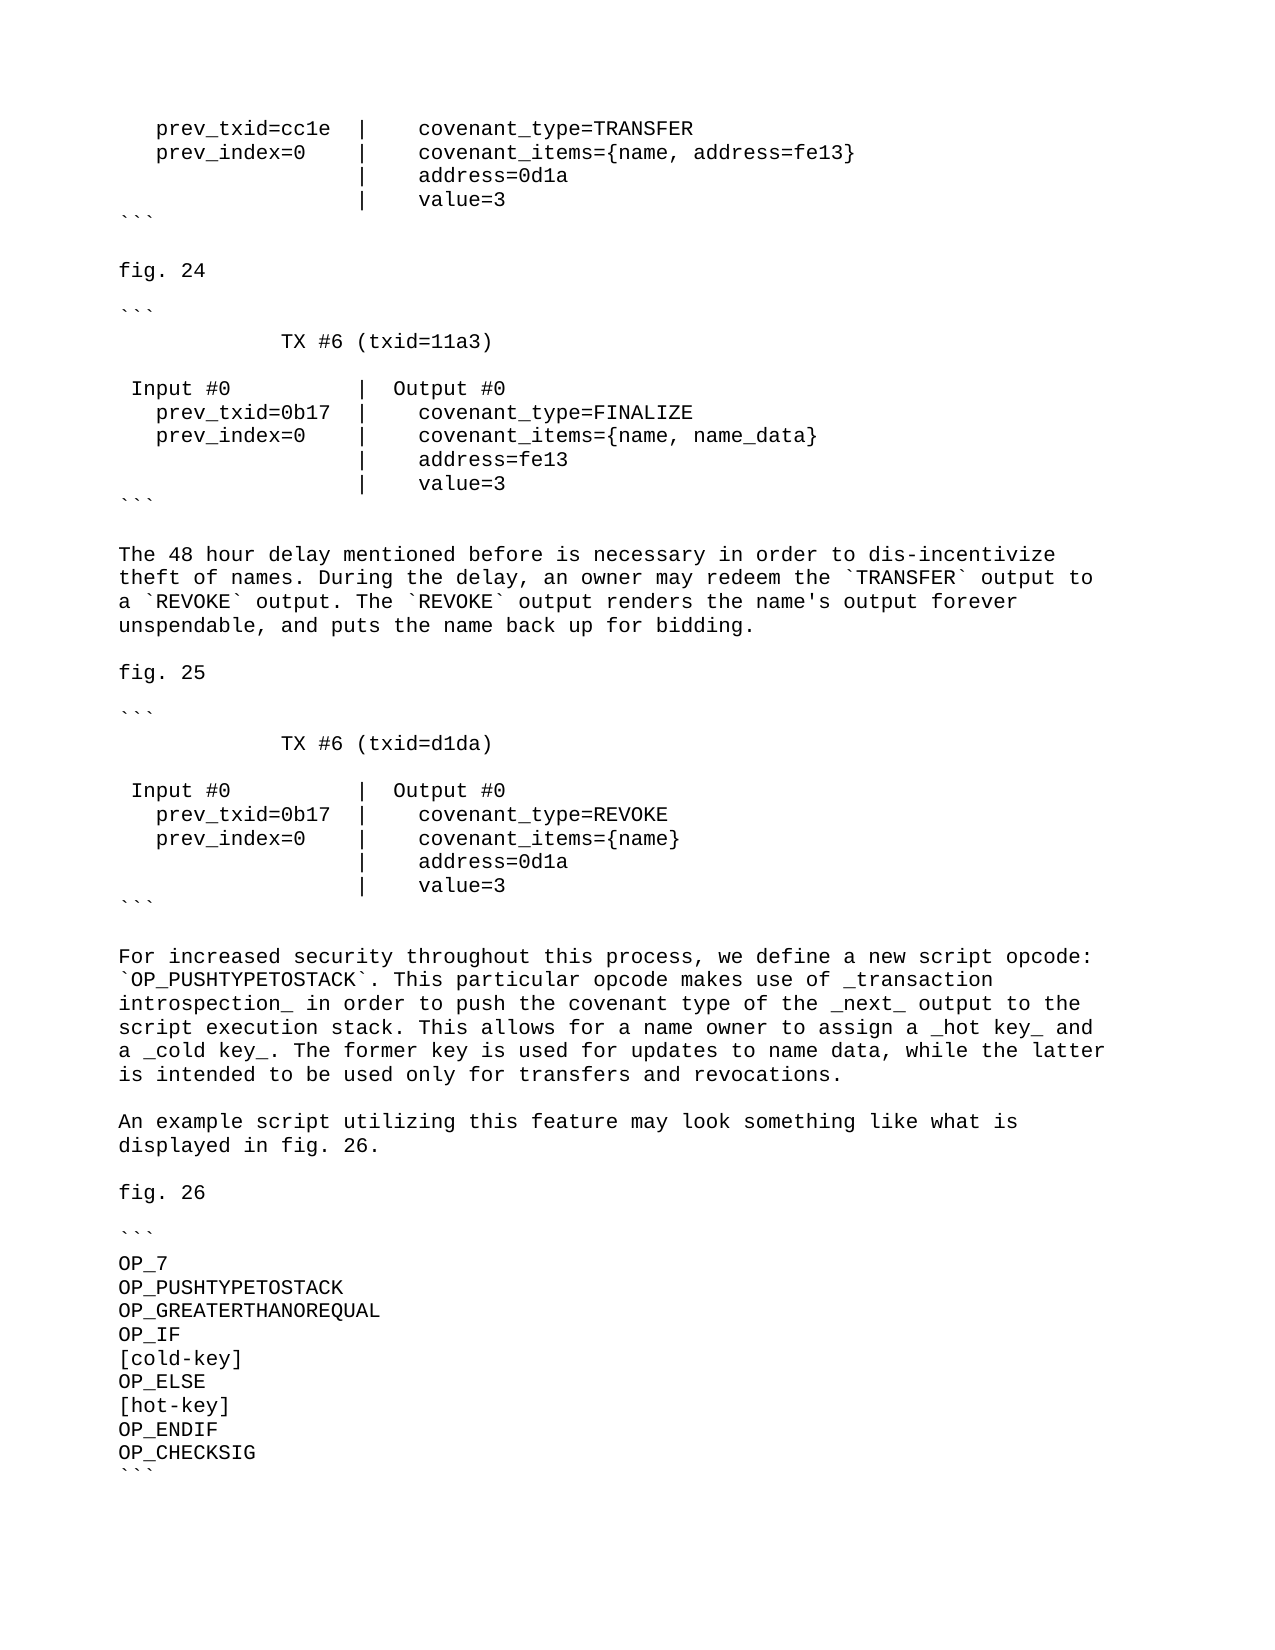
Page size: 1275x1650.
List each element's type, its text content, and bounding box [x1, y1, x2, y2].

text ``` [118, 496, 1157, 520]
text The 48 hour delay mentioned before is necessary in order to dis-incentivize [118, 544, 1157, 567]
text prev_txid=0b17 | covenant_type=REVOKE [118, 804, 1157, 827]
text fig. 26 [118, 1182, 1157, 1206]
text ``` [118, 1229, 1157, 1253]
text TX #6 (txid=d1da) [118, 733, 1157, 757]
text | address=fe13 [118, 449, 1157, 473]
text ``` [118, 1466, 1157, 1489]
text prev_txid=0b17 | covenant_type=FINALIZE [118, 402, 1157, 426]
text ``` [118, 307, 1157, 331]
text ``` [118, 898, 1157, 922]
text | value=3 [118, 189, 1157, 213]
text OP_GREATERTHANOREQUAL [118, 1300, 1157, 1324]
text `OP_PUSHTYPETOSTACK`. This particular opcode makes use of _transaction [118, 969, 1157, 993]
text Input #0 | Output #0 [118, 378, 1157, 402]
text | address=0d1a [118, 851, 1157, 875]
text introspection_ in order to push the covenant type of the _next_ output to the [118, 993, 1157, 1017]
text OP_PUSHTYPETOSTACK [118, 1277, 1157, 1300]
text a _cold key_. The former key is used for updates to name data, while the latter [118, 1040, 1157, 1064]
text prev_index=0 | covenant_items={name, address=fe13} [118, 142, 1157, 165]
text prev_txid=cc1e | covenant_type=TRANSFER [118, 118, 1157, 142]
text | address=0d1a [118, 165, 1157, 189]
text prev_index=0 | covenant_items={name} [118, 827, 1157, 851]
text unspendable, and puts the name back up for bidding. [118, 615, 1157, 638]
text ``` [118, 709, 1157, 733]
text theft of names. During the delay, an owner may redeem the `TRANSFER` output to [118, 567, 1157, 591]
text | value=3 [118, 473, 1157, 496]
text prev_index=0 | covenant_items={name, name_data} [118, 426, 1157, 449]
text displayed in fig. 26. [118, 1135, 1157, 1158]
text fig. 25 [118, 662, 1157, 686]
text is intended to be used only for transfers and revocations. [118, 1064, 1157, 1088]
text OP_7 [118, 1253, 1157, 1277]
text OP_IF [118, 1324, 1157, 1348]
text script execution stack. This allows for a name owner to assign a _hot key_ and [118, 1017, 1157, 1040]
text OP_CHECKSIG [118, 1442, 1157, 1466]
text An example script utilizing this feature may look something like what is [118, 1111, 1157, 1135]
text [hot-key] [118, 1395, 1157, 1419]
text a `REVOKE` output. The `REVOKE` output renders the name's output forever [118, 591, 1157, 615]
text | value=3 [118, 875, 1157, 898]
text OP_ELSE [118, 1371, 1157, 1395]
text TX #6 (txid=11a3) [118, 331, 1157, 354]
text [cold-key] [118, 1348, 1157, 1371]
text Input #0 | Output #0 [118, 780, 1157, 804]
text OP_ENDIF [118, 1419, 1157, 1442]
text ``` [118, 213, 1157, 236]
text fig. 24 [118, 260, 1157, 284]
text For increased security throughout this process, we define a new script opcode: [118, 946, 1157, 969]
